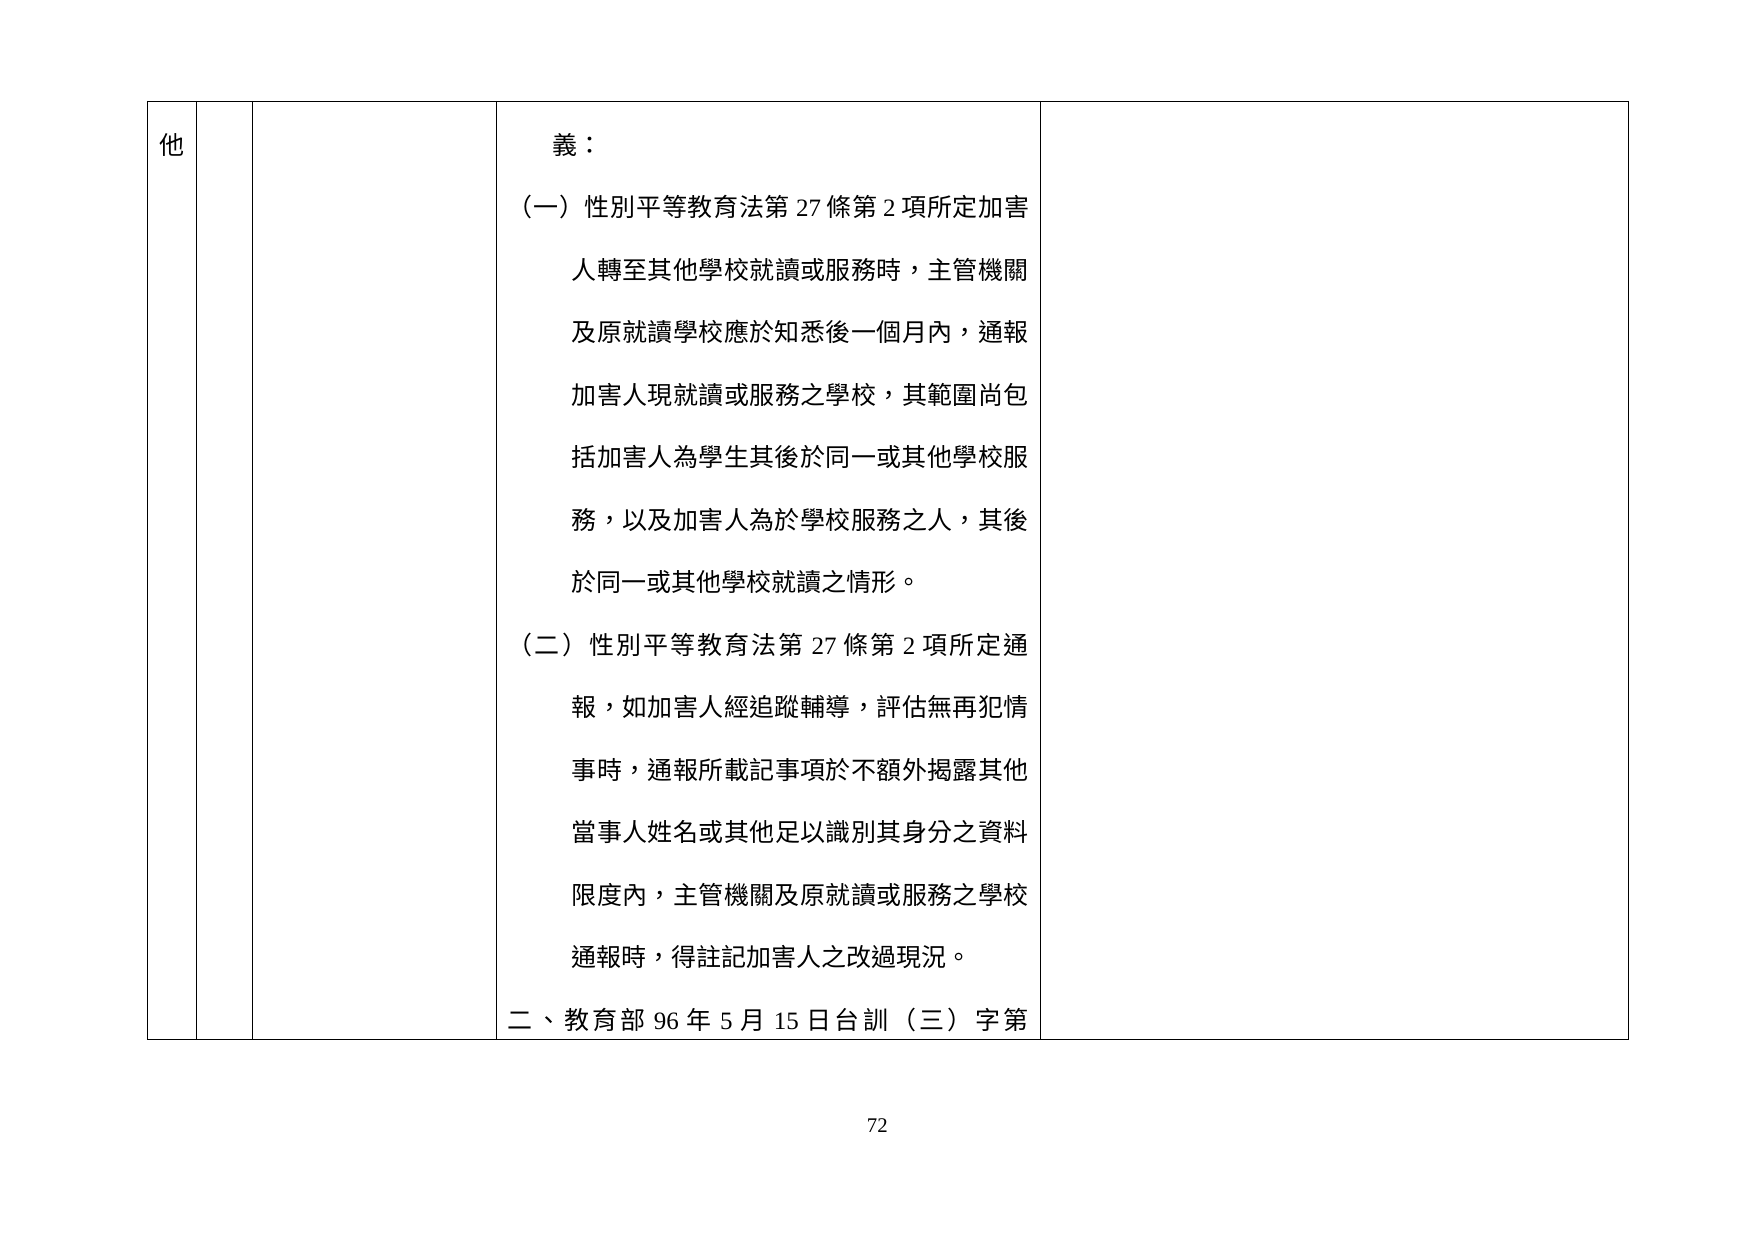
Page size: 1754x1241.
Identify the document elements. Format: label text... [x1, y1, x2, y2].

table_cell 他 [148, 102, 196, 1039]
table_cell [253, 102, 496, 1039]
table_cell [197, 102, 252, 1039]
table_cell [1041, 102, 1628, 1039]
table_cell 義： （一）性別平等教育法第27條第2項所定加害人轉至其他學校就讀或服務時，主管機關及原就讀學校應於知悉後一個月內，通報加害人現就讀或服務之學校，其範圍尚包括加害人為學生其後於同一或其他學校服務，以及加害人為於學校服務之人，其後於同一或其他學校就讀之情形。 （二）性別平等教育法第27條第2項所定通報，如加害人經追蹤輔導，評估無再犯情事時，通報所載記事項於不額外揭露其他當事人姓名或其他足以識別其身分之資料限度內，主管機關及原就讀或服務之學校通報時，得註記加害人之改過現況。 二、教育部96年5月15日台訓（三）字第 [497, 102, 1040, 1039]
